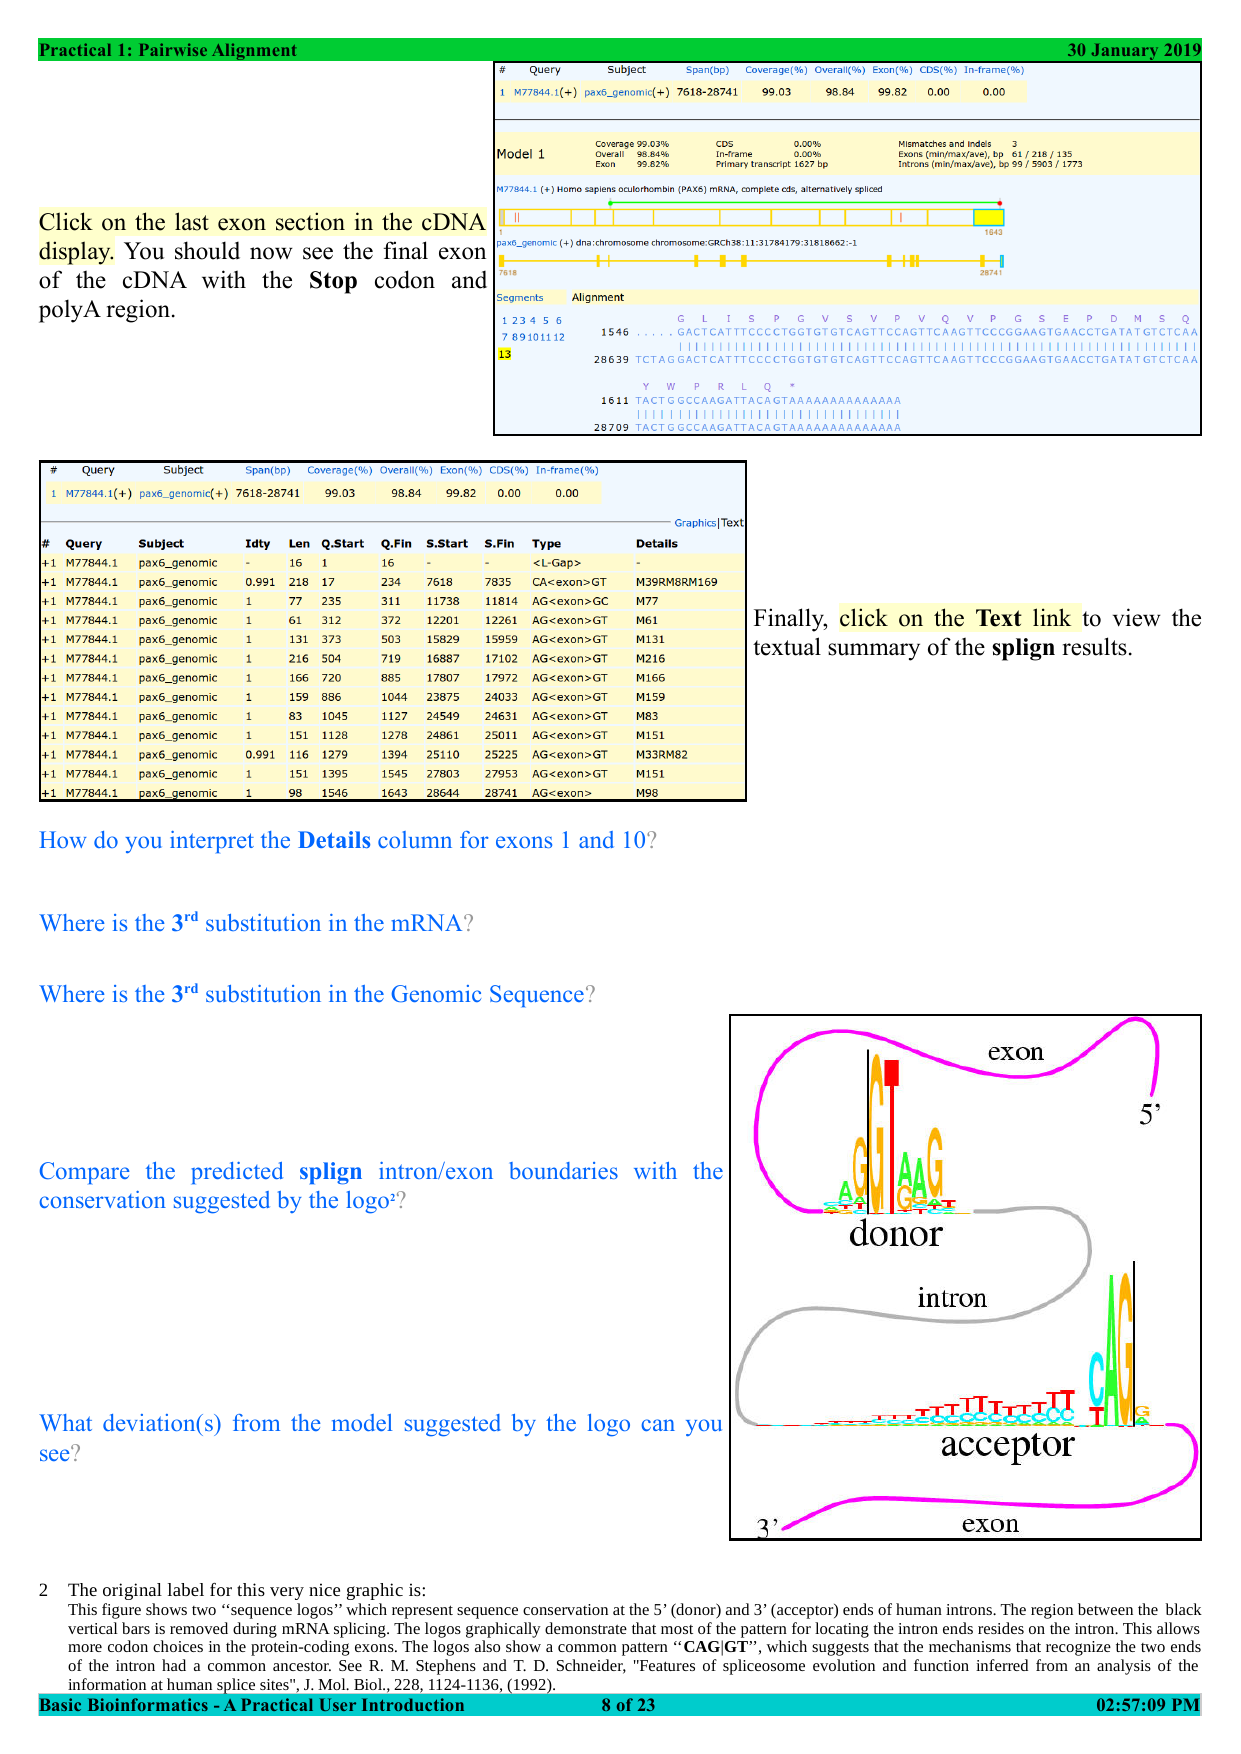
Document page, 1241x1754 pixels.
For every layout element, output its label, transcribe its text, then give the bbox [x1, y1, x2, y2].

text Compare the predicted splign intron/exon boundaries with the conservation suggested by the logo? [38, 1156, 729, 1214]
text The original label for this very nice graphic is: [38, 1579, 1202, 1601]
text Where is the 3rd substitution in the Genomic Sequence? [38, 979, 1202, 1008]
text This figure shows two ‘‘sequence logos’’ which represent sequence conservation at the 5’ (donor) and 3’ (acceptor) ends of human introns. The region between the black vertical bars is removed during mRNA splicing. The logos graphically demonstrate that most of the pattern for locating the intron ends resides on the intron. This allows more codon choices in the protein-coding exons. The logos also show a common pattern ‘‘CAG|GT’’, which suggests that the mechanisms that recognize the two ends of the intron had a common ancestor. See R. M. Stephens and T. D. Schneider, "Features of spliceosome evolution and function inferred from an analysis of the information at human splice sites", J. Mol. Biol., 228, 1124-1136, (1992). [68, 1601, 1202, 1693]
text Where is the 3rd substitution in the mRNA? [38, 908, 1202, 937]
text Finally, click on the Text link to view the textual summary of the splign results. [747, 603, 1202, 661]
picture [731, 1016, 1200, 1538]
picture [495, 63, 1200, 434]
text What deviation(s) from the model suggested by the logo can you see? [38, 1408, 729, 1466]
picture [41, 463, 745, 799]
text Click on the last exon section in the cDNA display. You should now see the final exon of the cDNA with the Stop codon and polyA region. [38, 207, 493, 323]
text How do you interpret the Details column for exons 1 and 10? [38, 825, 1202, 854]
